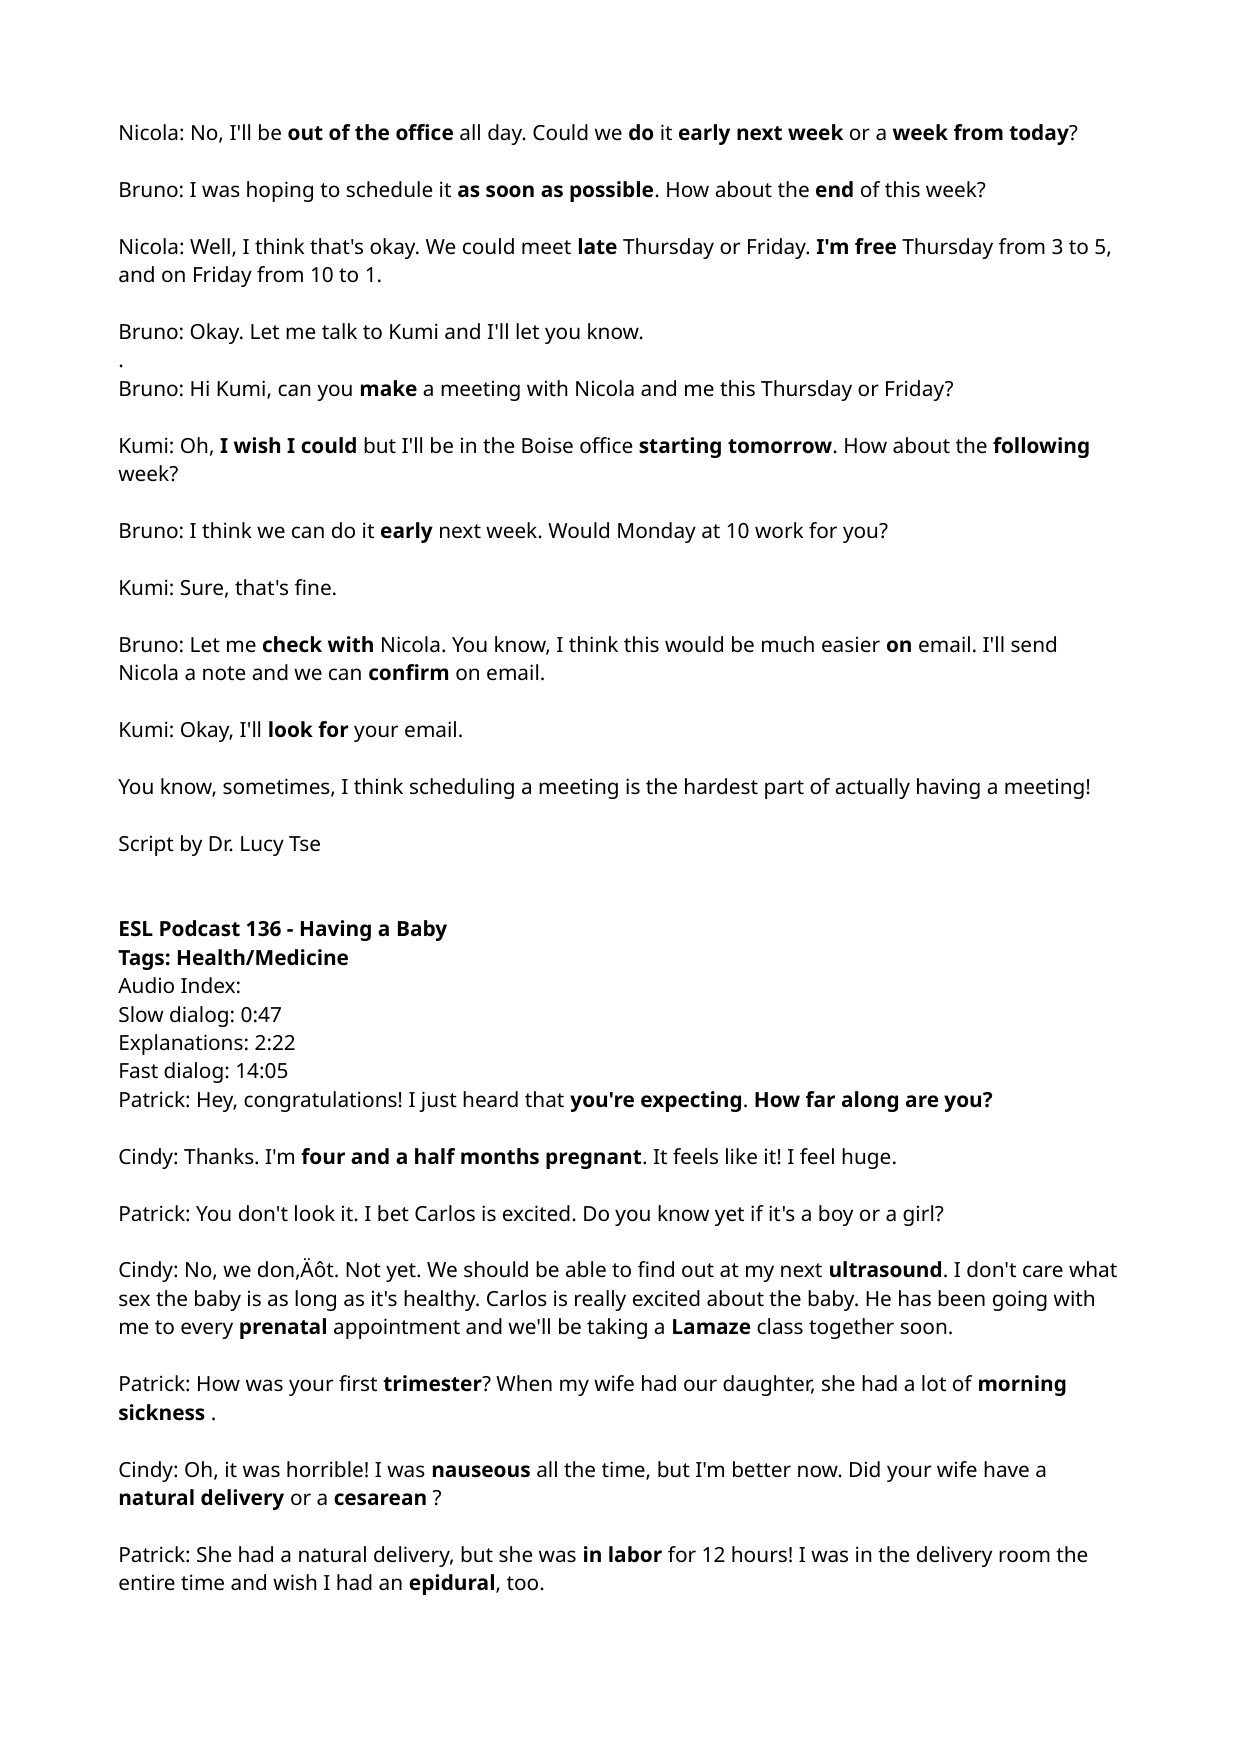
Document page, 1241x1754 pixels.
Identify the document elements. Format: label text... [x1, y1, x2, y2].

table_header Patrick: Hey, congratulations! I just heard that you're expecting. How far along are you? Cindy: Thanks. I'm four and a half months pregnant. It feels like it! I feel huge. Patrick: You don't look it. I bet Carlos is excited. Do you know yet if it's a boy or a girl? Cindy: No, we don‚Äôt. Not yet. We should be able to find out at my next ultrasound. I don't care what sex the baby is as long as it's healthy. Carlos is really excited about the baby. He has been going with me to every prenatal appointment and we'll be taking a Lamaze class together soon. Patrick: How was your first trimester? When my wife had our daughter, she had a lot of morning sickness . Cindy: Oh, it was horrible! I was nauseous all the time, but I'm better now. Did your wife have a natural delivery or a cesarean ? Patrick: She had a natural delivery, but she was in labor for 12 hours! I was in the delivery room the entire time and wish I had an epidural, too. [118, 1085, 1122, 1625]
table_header Nicola: No, I'll be out of the office all day. Could we do it early next week or a week from today? Bruno: I was hoping to schedule it as soon as possible. How about the end of this week? Nicola: Well, I think that's okay. We could meet late Thursday or Friday. I'm free Thursday from 3 to 5, and on Friday from 10 to 1. Bruno: Okay. Let me talk to Kumi and I'll let you know. . Bruno: Hi Kumi, can you make a meeting with Nicola and me this Thursday or Friday? Kumi: Oh, I wish I could but I'll be in the Boise office starting tomorrow. How about the following week? Bruno: I think we can do it early next week. Would Monday at 10 work for you? Kumi: Sure, that's fine. Bruno: Let me check with Nicola. You know, I think this would be much easier on email. I'll send Nicola a note and we can confirm on email. Kumi: Okay, I'll look for your email. You know, sometimes, I think scheduling a meeting is the hardest part of actually having a meeting! Script by Dr. Lucy Tse [118, 118, 1122, 857]
table_header Audio Index: Slow dialog: 0:47 Explanations: 2:22 Fast dialog: 14:05 [118, 971, 1122, 1085]
text ESL Podcast 136 - Having a Baby Tags: Health/Medicine [118, 914, 1122, 971]
